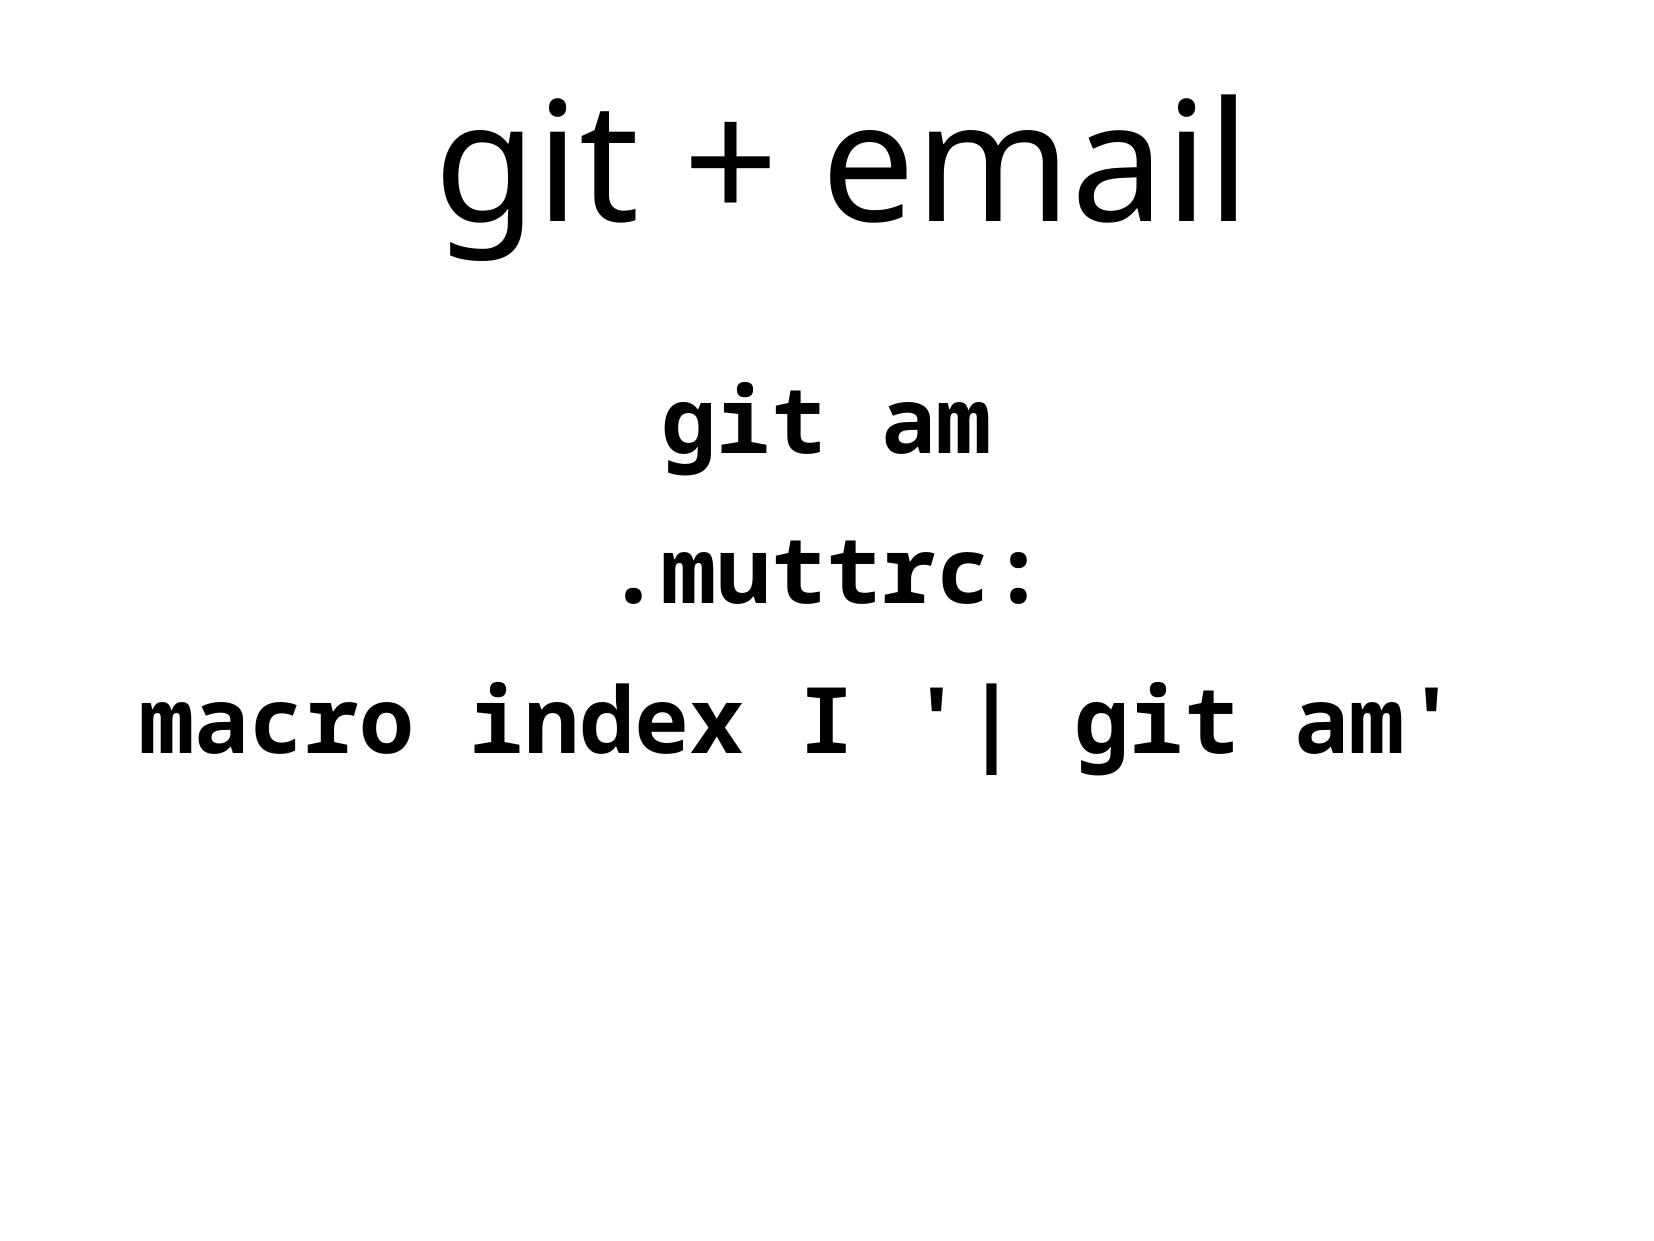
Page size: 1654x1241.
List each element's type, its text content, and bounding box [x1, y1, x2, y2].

text_box git + email [95, 35, 1591, 308]
text_box git am .muttrc: macro index I '| git am' [26, 348, 1628, 693]
